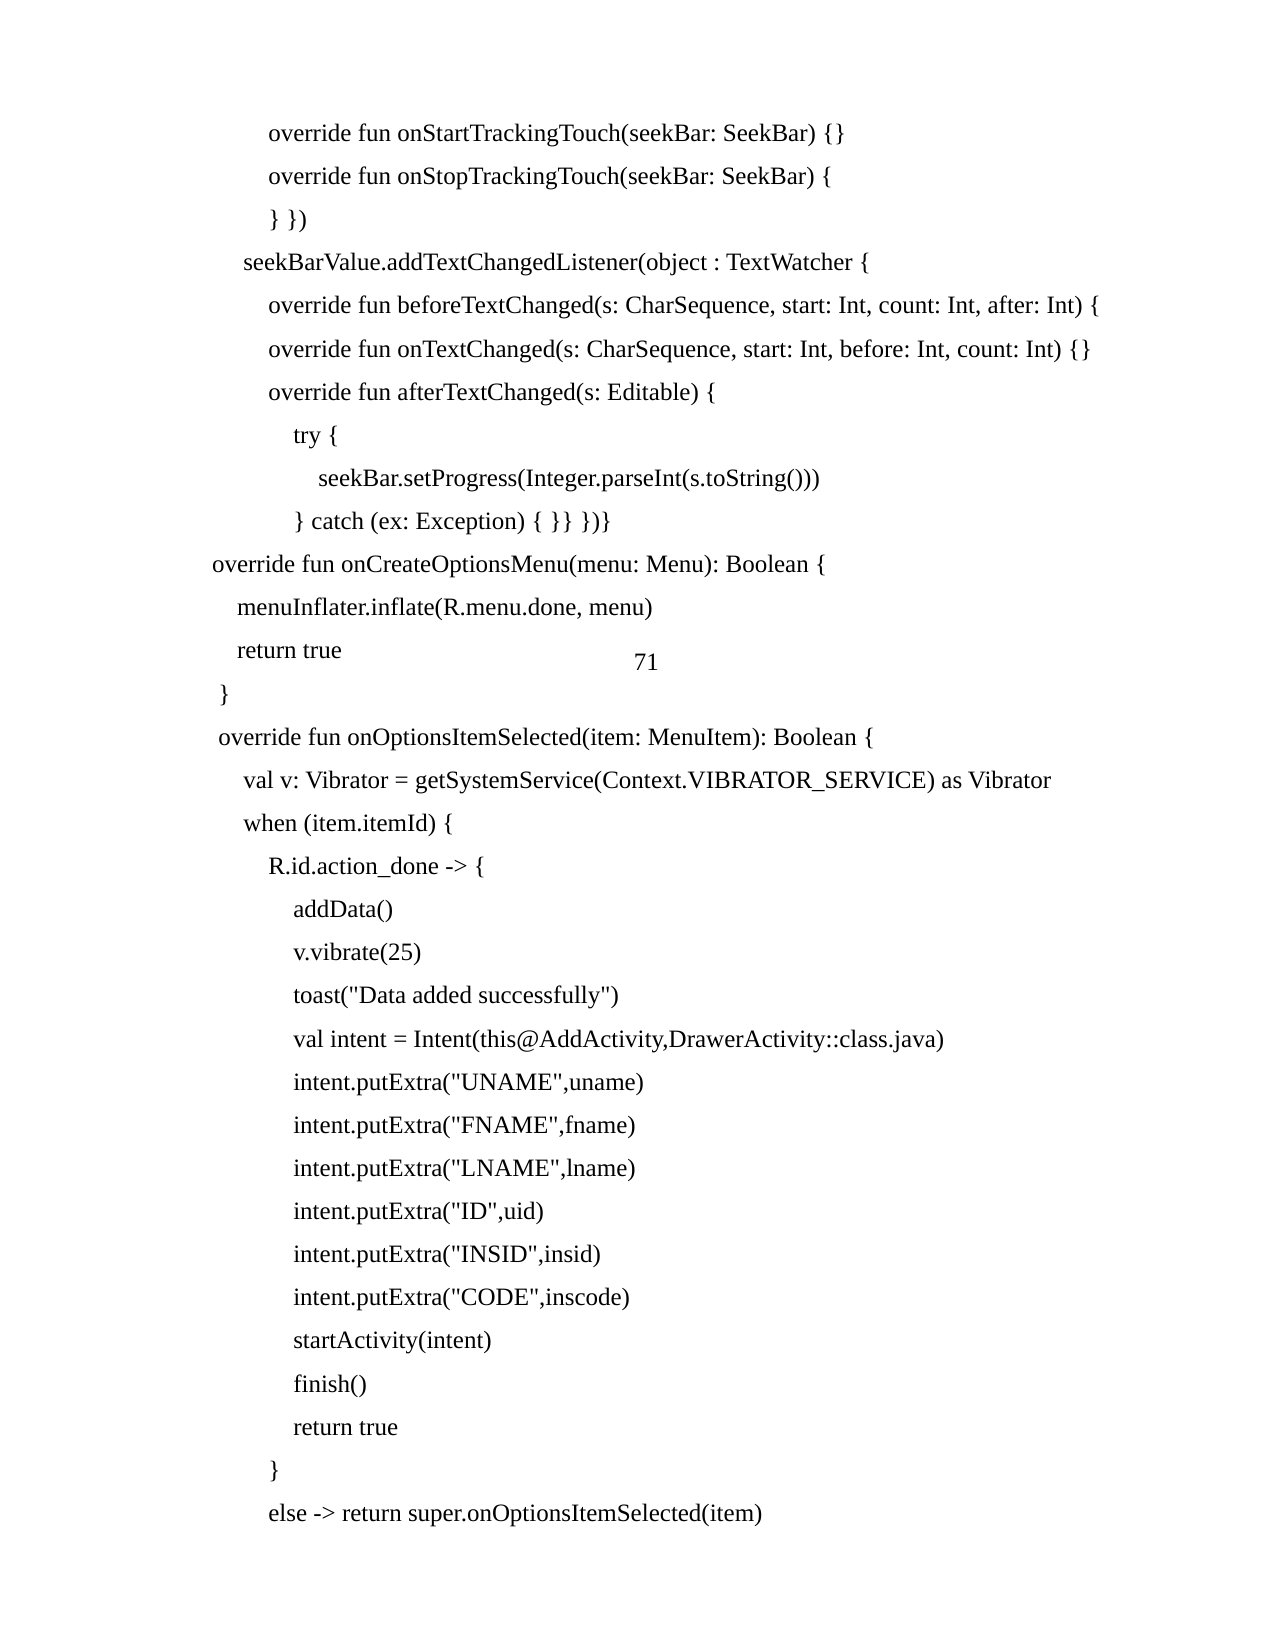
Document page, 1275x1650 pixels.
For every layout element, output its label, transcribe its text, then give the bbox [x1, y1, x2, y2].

text seekBar.setProgress(Integer.parseInt(s.toString())) [193, 463, 1157, 492]
text val v: Vibrator = getSystemService(Context.VIBRATOR_SERVICE) as Vibrator [193, 765, 1157, 794]
text try { [193, 420, 1157, 449]
text override fun onStopTrackingTouch(seekBar: SeekBar) { [193, 161, 1157, 190]
text override fun onCreateOptionsMenu(menu: Menu): Boolean { [193, 549, 1157, 578]
text } [193, 1455, 1157, 1484]
text intent.putExtra("FNAME",fname) [193, 1110, 1157, 1139]
text seekBarValue.addTextChangedListener(object : TextWatcher { [193, 247, 1157, 276]
text override fun beforeTextChanged(s: CharSequence, start: Int, count: Int, after: Int) { [193, 291, 1157, 319]
text return true [193, 636, 1157, 664]
text v.vibrate(25) [193, 937, 1157, 966]
text finish() [193, 1369, 1157, 1397]
text override fun onTextChanged(s: CharSequence, start: Int, before: Int, count: Int) {} [193, 334, 1157, 362]
text override fun afterTextChanged(s: Editable) { [193, 377, 1157, 406]
text override fun onStartTrackingTouch(seekBar: SeekBar) {} [193, 118, 1157, 147]
text intent.putExtra("CODE",inscode) [193, 1282, 1157, 1311]
text R.id.action_done -> { [193, 851, 1157, 880]
text } catch (ex: Exception) { }} })} [193, 506, 1157, 535]
text when (item.itemId) { [193, 808, 1157, 837]
text return true [193, 1412, 1157, 1441]
text toast("Data added successfully") [193, 981, 1157, 1009]
text } }) [193, 204, 1157, 233]
text else -> return super.onOptionsItemSelected(item) [193, 1498, 1157, 1527]
text intent.putExtra("ID",uid) [193, 1196, 1157, 1225]
text intent.putExtra("UNAME",uname) [193, 1067, 1157, 1096]
text intent.putExtra("INSID",insid) [193, 1239, 1157, 1268]
text val intent = Intent(this@AddActivity,DrawerActivity::class.java) [193, 1024, 1157, 1052]
text addData() [193, 894, 1157, 923]
text } [193, 679, 1157, 707]
text menuInflater.inflate(R.menu.done, menu) [193, 592, 1157, 621]
text startActivity(intent) [193, 1326, 1157, 1354]
text override fun onOptionsItemSelected(item: MenuItem): Boolean { [193, 722, 1157, 751]
text intent.putExtra("LNAME",lname) [193, 1153, 1157, 1182]
